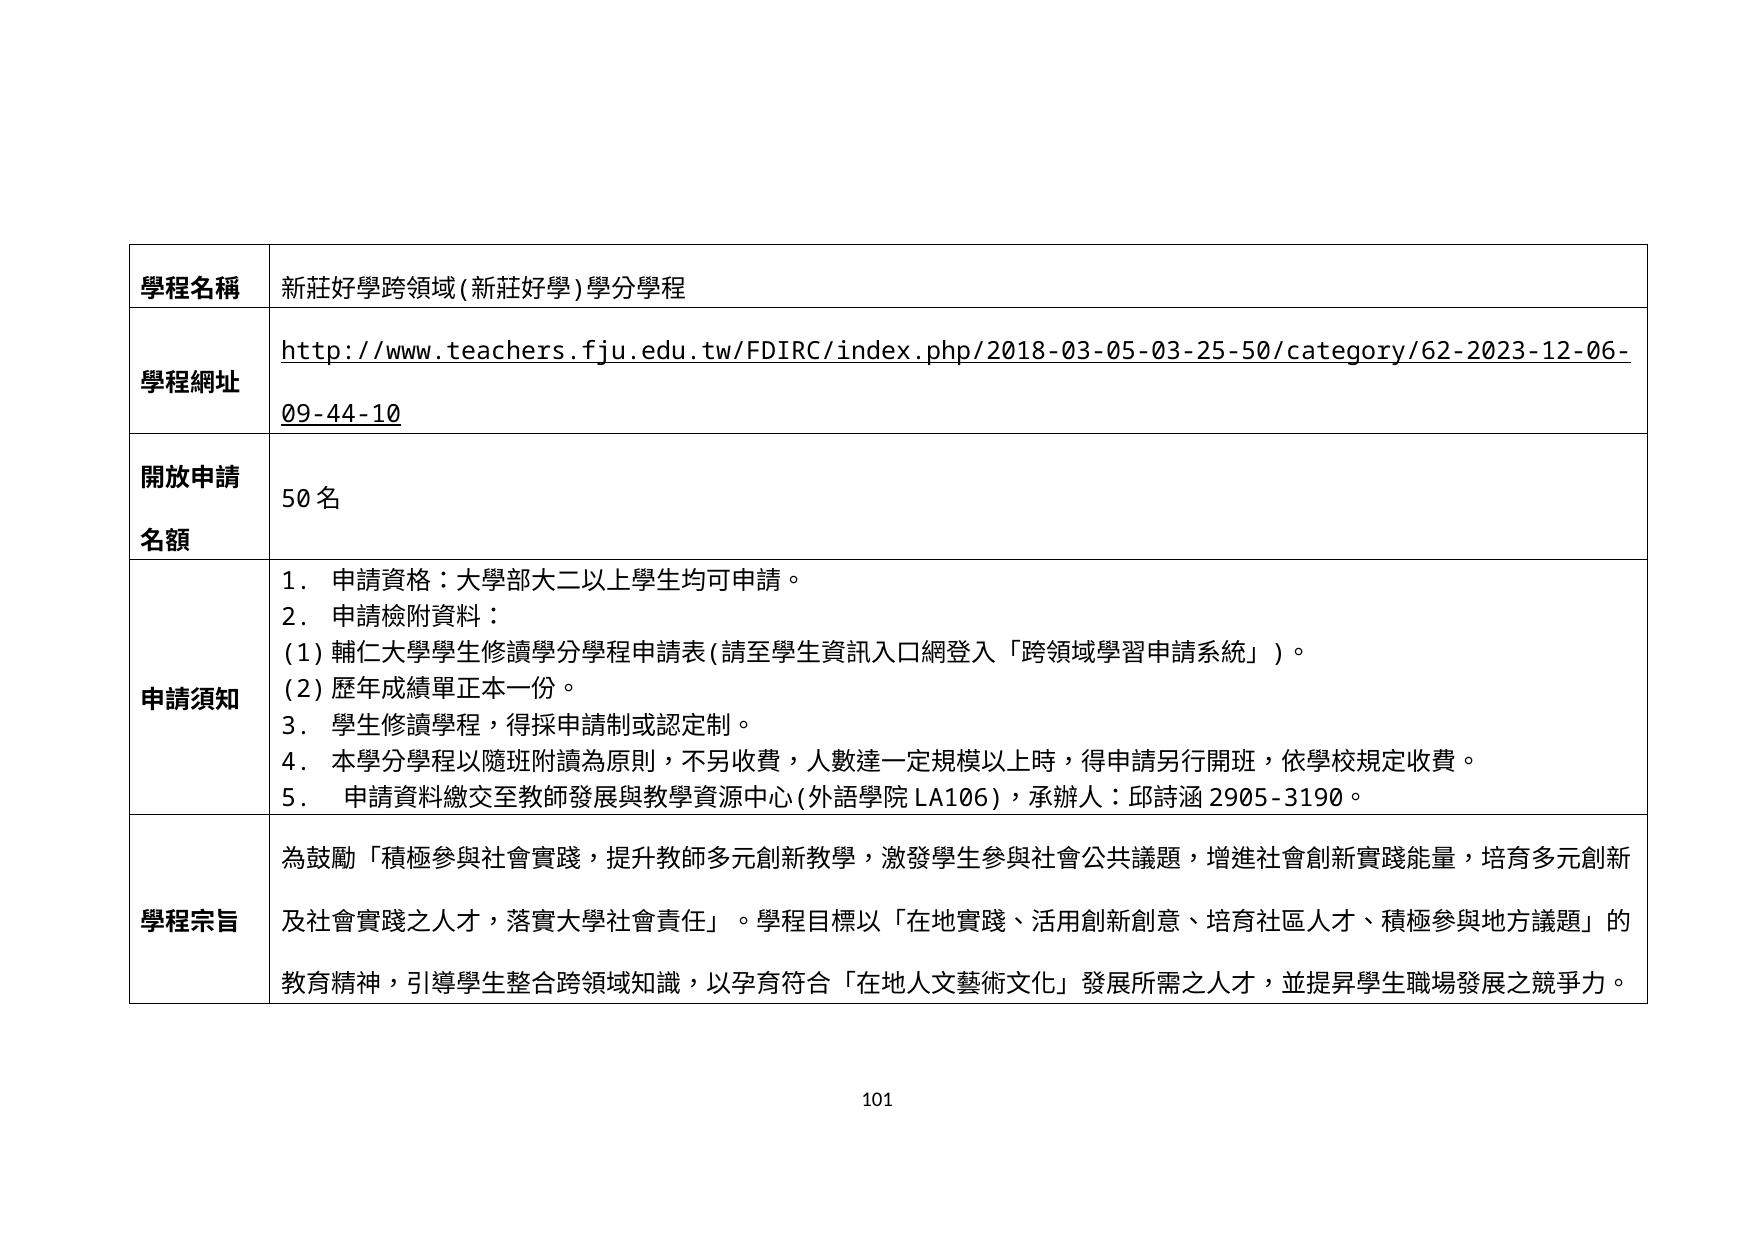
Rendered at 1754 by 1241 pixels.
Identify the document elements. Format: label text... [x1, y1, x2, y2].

table_cell http://www.teachers.fju.edu.tw/FDIRC/index.php/2018-03-05-03-25-50/category/62-2023-12-06-09-44-10 [270, 308, 1647, 433]
table_header 新莊好學跨領域(新莊好學)學分學程 [270, 245, 1647, 307]
table_cell 開放申請名額 [130, 434, 269, 559]
table_header 學程名稱 [130, 245, 269, 307]
table_cell 50名 [270, 434, 1647, 559]
table_cell 1. 申請資格：大學部大二以上學生均可申請。 2. 申請檢附資料： (1) 輔仁大學學生修讀學分學程申請表(請至學生資訊入口網登入「跨領域學習申請系統」)。 (2) 歷年成績單正本一份。 3. 學生修讀學程，得採申請制或認定制。 4. 本學分學程以隨班附讀為原則，不另收費，人數達一定規模以上時，得申請另行開班，依學校規定收費。 5. 申請資料繳交至教師發展與教學資源中心(外語學院LA106)，承辦人：邱詩涵2905-3190。 [270, 560, 1647, 814]
table_cell 學程網址 [130, 308, 269, 433]
table_cell 學程宗旨 [130, 815, 269, 1002]
table_cell 為鼓勵「積極參與社會實踐，提升教師多元創新教學，激發學生參與社會公共議題，增進社會創新實踐能量，培育多元創新及社會實踐之人才，落實大學社會責任」。學程目標以「在地實踐、活用創新創意、培育社區人才、積極參與地方議題」的教育精神，引導學生整合跨領域知識，以孕育符合「在地人文藝術文化」發展所需之人才，並提昇學生職場發展之競爭力。 [270, 815, 1647, 1002]
table_cell 申請須知 [130, 560, 269, 814]
